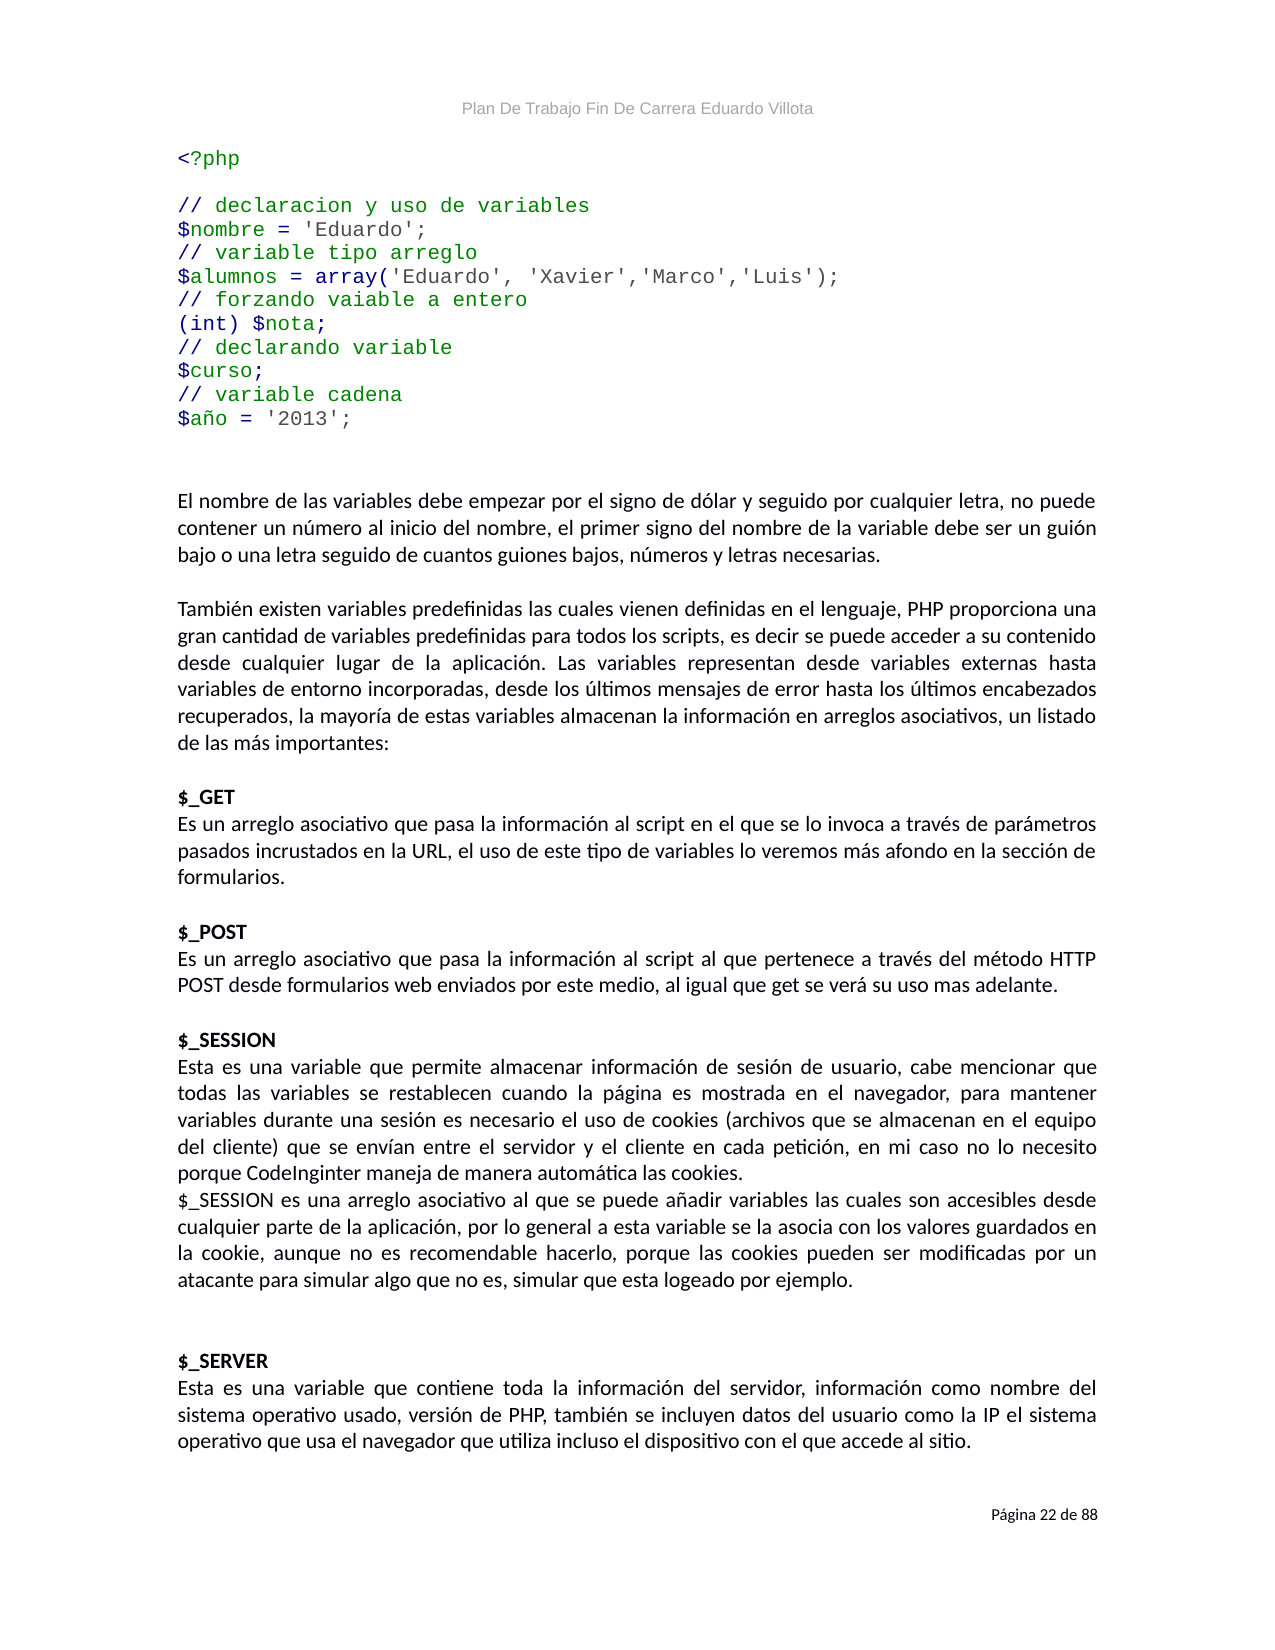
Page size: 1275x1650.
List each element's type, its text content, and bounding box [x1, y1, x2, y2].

text $_GET [177, 783, 1098, 810]
text $_SESSION [177, 1026, 1098, 1053]
text // variable cadena [177, 384, 1098, 408]
text Es un arreglo asociativo que pasa la información al script en el que se lo invoca a través de parámetros pasados incrustados en la URL, el uso de este tipo de variables lo veremos más afondo en la sección de formularios. [177, 810, 1098, 890]
text Esta es una variable que permite almacenar información de sesión de usuario, cabe mencionar que todas las variables se restablecen cuando la página es mostrada en el navegador, para mantener variables durante una sesión es necesario el uso de cookies (archivos que se almacenan en el equipo del cliente) que se envían entre el servidor y el cliente en cada petición, en mi caso no lo necesito porque CodeInginter maneja de manera automática las cookies. [177, 1053, 1098, 1186]
text También existen variables predefinidas las cuales vienen definidas en el lenguaje, PHP proporciona una gran cantidad de variables predefinidas para todos los scripts, es decir se puede acceder a su contenido desde cualquier lugar de la aplicación. Las variables representan desde variables externas hasta variables de entorno incorporadas, desde los últimos mensajes de error hasta los últimos encabezados recuperados, la mayoría de estas variables almacenan la información en arreglos asociativos, un listado de las más importantes: [177, 595, 1098, 755]
text // forzando vaiable a entero [177, 289, 1098, 313]
text <?php [177, 148, 1098, 171]
text (int) $nota; [177, 313, 1098, 337]
text $_SESSION es una arreglo asociativo al que se puede añadir variables las cuales son accesibles desde cualquier parte de la aplicación, por lo general a esta variable se la asocia con los valores guardados en la cookie, aunque no es recomendable hacerlo, porque las cookies pueden ser modificadas por un atacante para simular algo que no es, simular que esta logeado por ejemplo. [177, 1186, 1098, 1293]
text // variable tipo arreglo [177, 242, 1098, 266]
text $nombre = 'Eduardo'; [177, 218, 1098, 242]
text $_POST [177, 918, 1098, 945]
text Esta es una variable que contiene toda la información del servidor, información como nombre del sistema operativo usado, versión de PHP, también se incluyen datos del usuario como la IP el sistema operativo que usa el navegador que utiliza incluso el dispositivo con el que accede al sitio. [177, 1374, 1098, 1454]
text $año = '2013'; [177, 408, 1098, 431]
text // declaracion y uso de variables [177, 195, 1098, 218]
text $_SERVER [177, 1347, 1098, 1374]
text El nombre de las variables debe empezar por el signo de dólar y seguido por cualquier letra, no puede contener un número al inicio del nombre, el primer signo del nombre de la variable debe ser un guión bajo o una letra seguido de cuantos guiones bajos, números y letras necesarias. [177, 487, 1098, 567]
text Es un arreglo asociativo que pasa la información al script al que pertenece a través del método HTTP POST desde formularios web enviados por este medio, al igual que get se verá su uso mas adelante. [177, 945, 1098, 998]
text $alumnos = array('Eduardo', 'Xavier','Marco','Luis'); [177, 266, 1098, 289]
text // declarando variable [177, 337, 1098, 360]
text $curso; [177, 360, 1098, 384]
